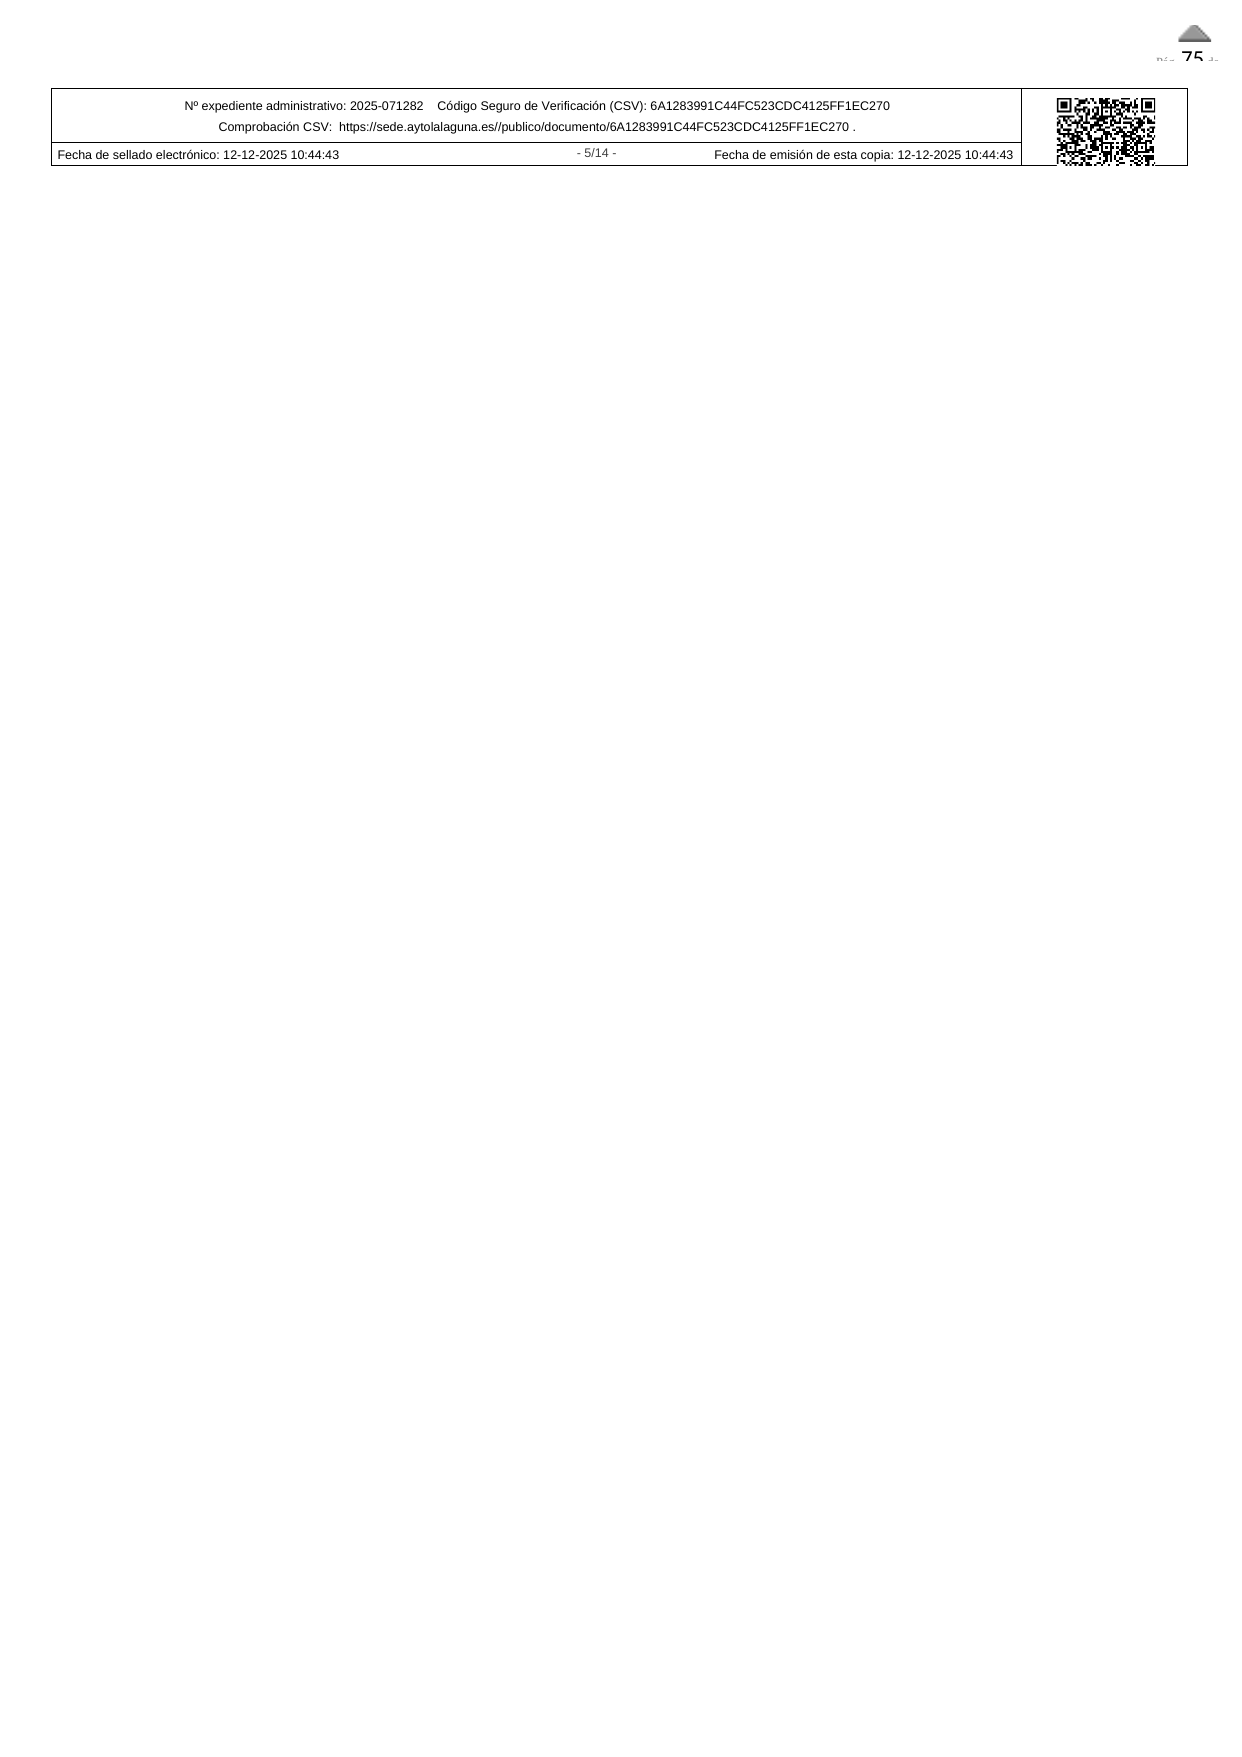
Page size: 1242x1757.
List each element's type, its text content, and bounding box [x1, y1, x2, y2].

table_cell Nº expediente administrativo: 2025-071282 Código Seguro de Verificación (CSV): 6A1283991C44FC523CDC4125FF1EC270 Comprobación CSV: https://sede.aytolalaguna.es//publico/documento/6A1283991C44FC523CDC4125FF1EC270 . [52, 89, 1021, 142]
table_header [1022, 89, 1187, 165]
table_cell Fecha de sellado electrónico: 12-12-2025 10:44:43 - 5/14 - Fecha de emisión de esta copia: 12-12-2025 10:44:43 [52, 143, 1021, 165]
